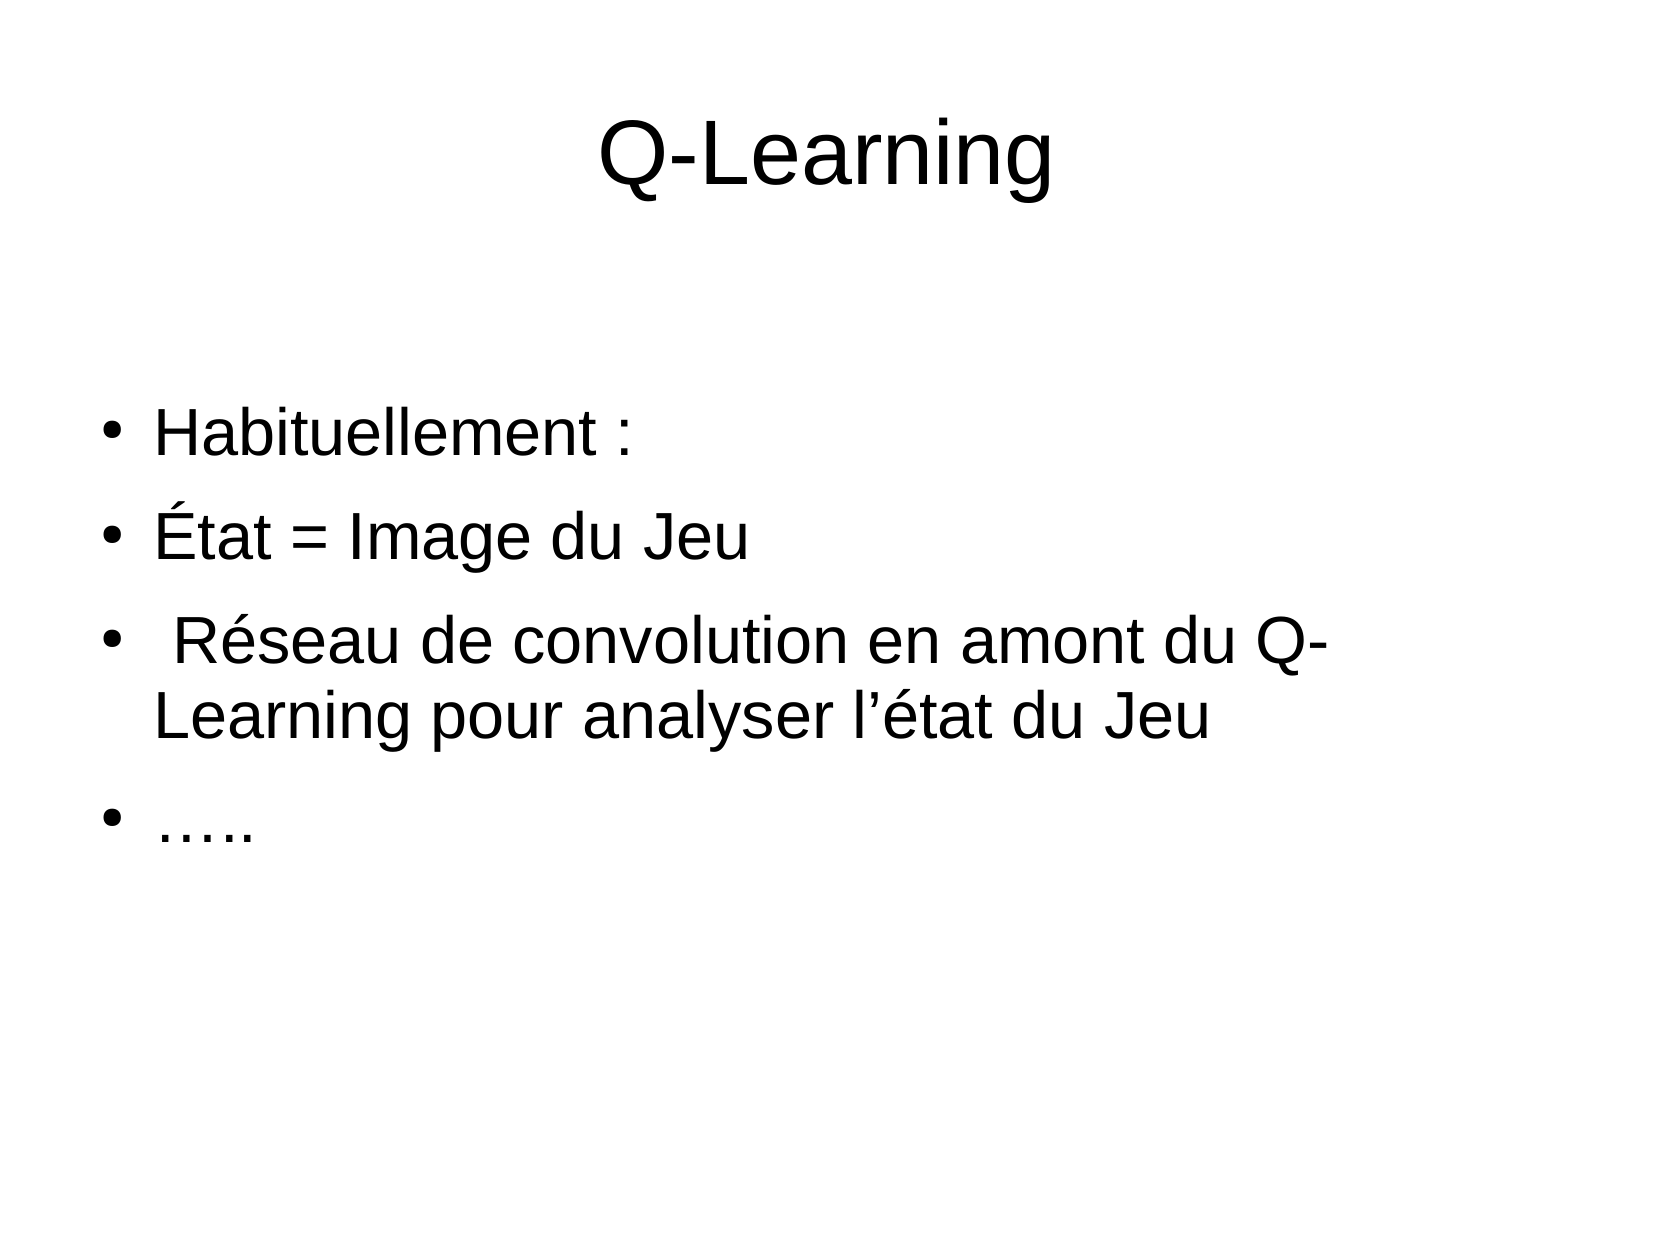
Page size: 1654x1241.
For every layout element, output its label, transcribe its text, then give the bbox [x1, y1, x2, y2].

list Habituellement : État = Image du Jeu Réseau de convolution en amont du Q-Learning pour analyser l’état du Jeu ….. [82, 290, 1571, 1010]
title Q-Learning [82, 49, 1571, 257]
